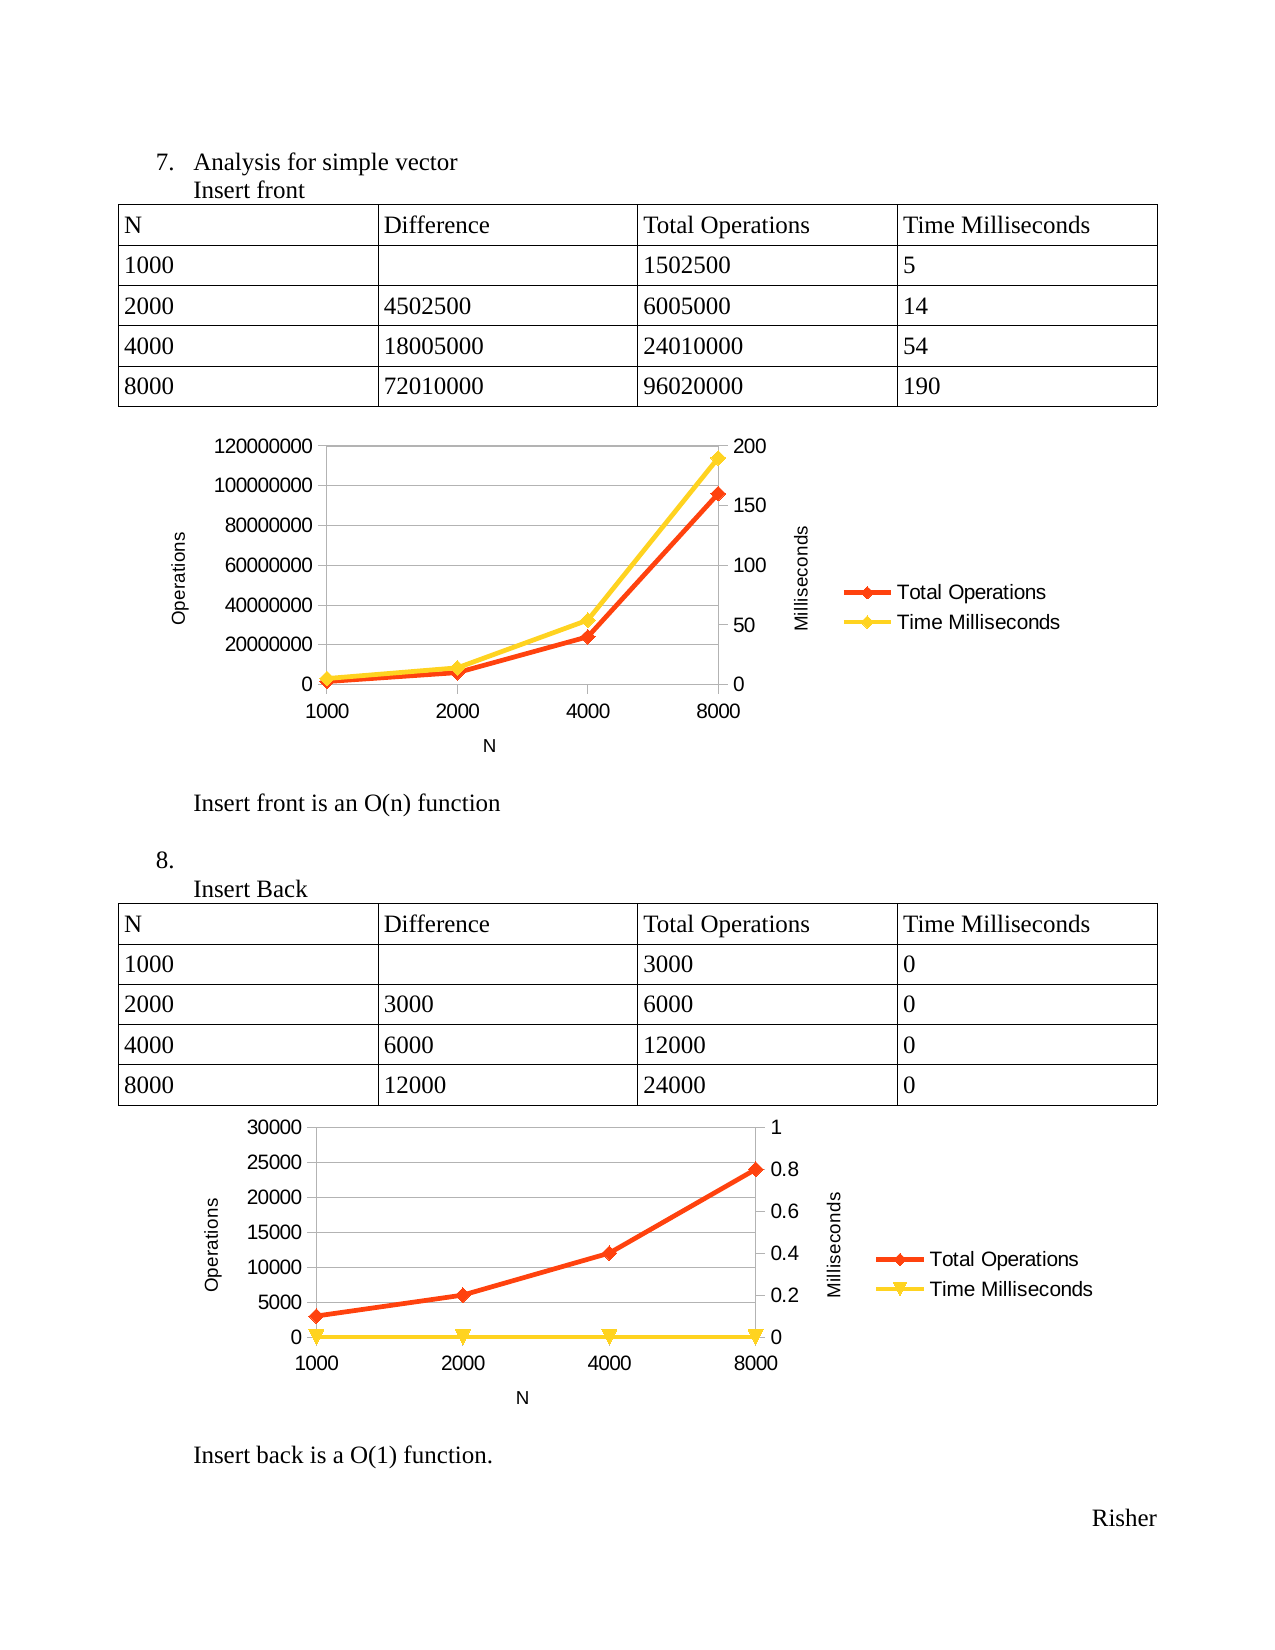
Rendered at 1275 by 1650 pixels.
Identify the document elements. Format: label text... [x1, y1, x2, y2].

table_cell 6000 [638, 985, 897, 1024]
table_header Total Operations [638, 205, 897, 245]
list Insert Back [156, 874, 1157, 903]
table_cell 2000 [119, 985, 378, 1024]
table_cell 6000 [379, 1025, 637, 1064]
table_cell 54 [898, 326, 1157, 366]
table_cell 0 [898, 1065, 1157, 1105]
table_cell 0 [898, 1025, 1157, 1064]
table_cell 4000 [119, 1025, 378, 1064]
table_cell 24010000 [638, 326, 897, 366]
table_cell 14 [898, 286, 1157, 325]
table_cell [379, 945, 637, 984]
table_header Time Milliseconds [898, 904, 1157, 943]
table_cell 8000 [119, 1065, 378, 1105]
table_cell 6005000 [638, 286, 897, 325]
list Insert back is a O(1) function. [156, 1106, 1157, 1469]
table_cell 0 [898, 945, 1157, 984]
list Analysis for simple vector [156, 147, 1157, 176]
table_cell 0 [898, 985, 1157, 1024]
table_header N [119, 205, 378, 245]
table_header Difference [379, 904, 637, 943]
table_cell 1502500 [638, 246, 897, 285]
table_cell 8000 [119, 367, 378, 406]
table_cell 2000 [119, 286, 378, 325]
table_cell 12000 [379, 1065, 637, 1105]
list Insert front [156, 176, 1157, 204]
table_header N [119, 904, 378, 943]
table_cell 4502500 [379, 286, 637, 325]
table_cell 18005000 [379, 326, 637, 366]
table_cell 5 [898, 246, 1157, 285]
table_cell 72010000 [379, 367, 637, 406]
table_cell 12000 [638, 1025, 897, 1064]
table_cell 3000 [638, 945, 897, 984]
table_cell 3000 [379, 985, 637, 1024]
table_cell [379, 246, 637, 285]
table_cell 190 [898, 367, 1157, 406]
table_cell 4000 [119, 326, 378, 366]
table_cell 96020000 [638, 367, 897, 406]
table_header Time Milliseconds [898, 205, 1157, 245]
list Insert front is an O(n) function [156, 407, 1157, 817]
table_header Total Operations [638, 904, 897, 943]
table_cell 1000 [119, 945, 378, 984]
table_cell 1000 [119, 246, 378, 285]
table_cell 24000 [638, 1065, 897, 1105]
table_header Difference [379, 205, 637, 245]
